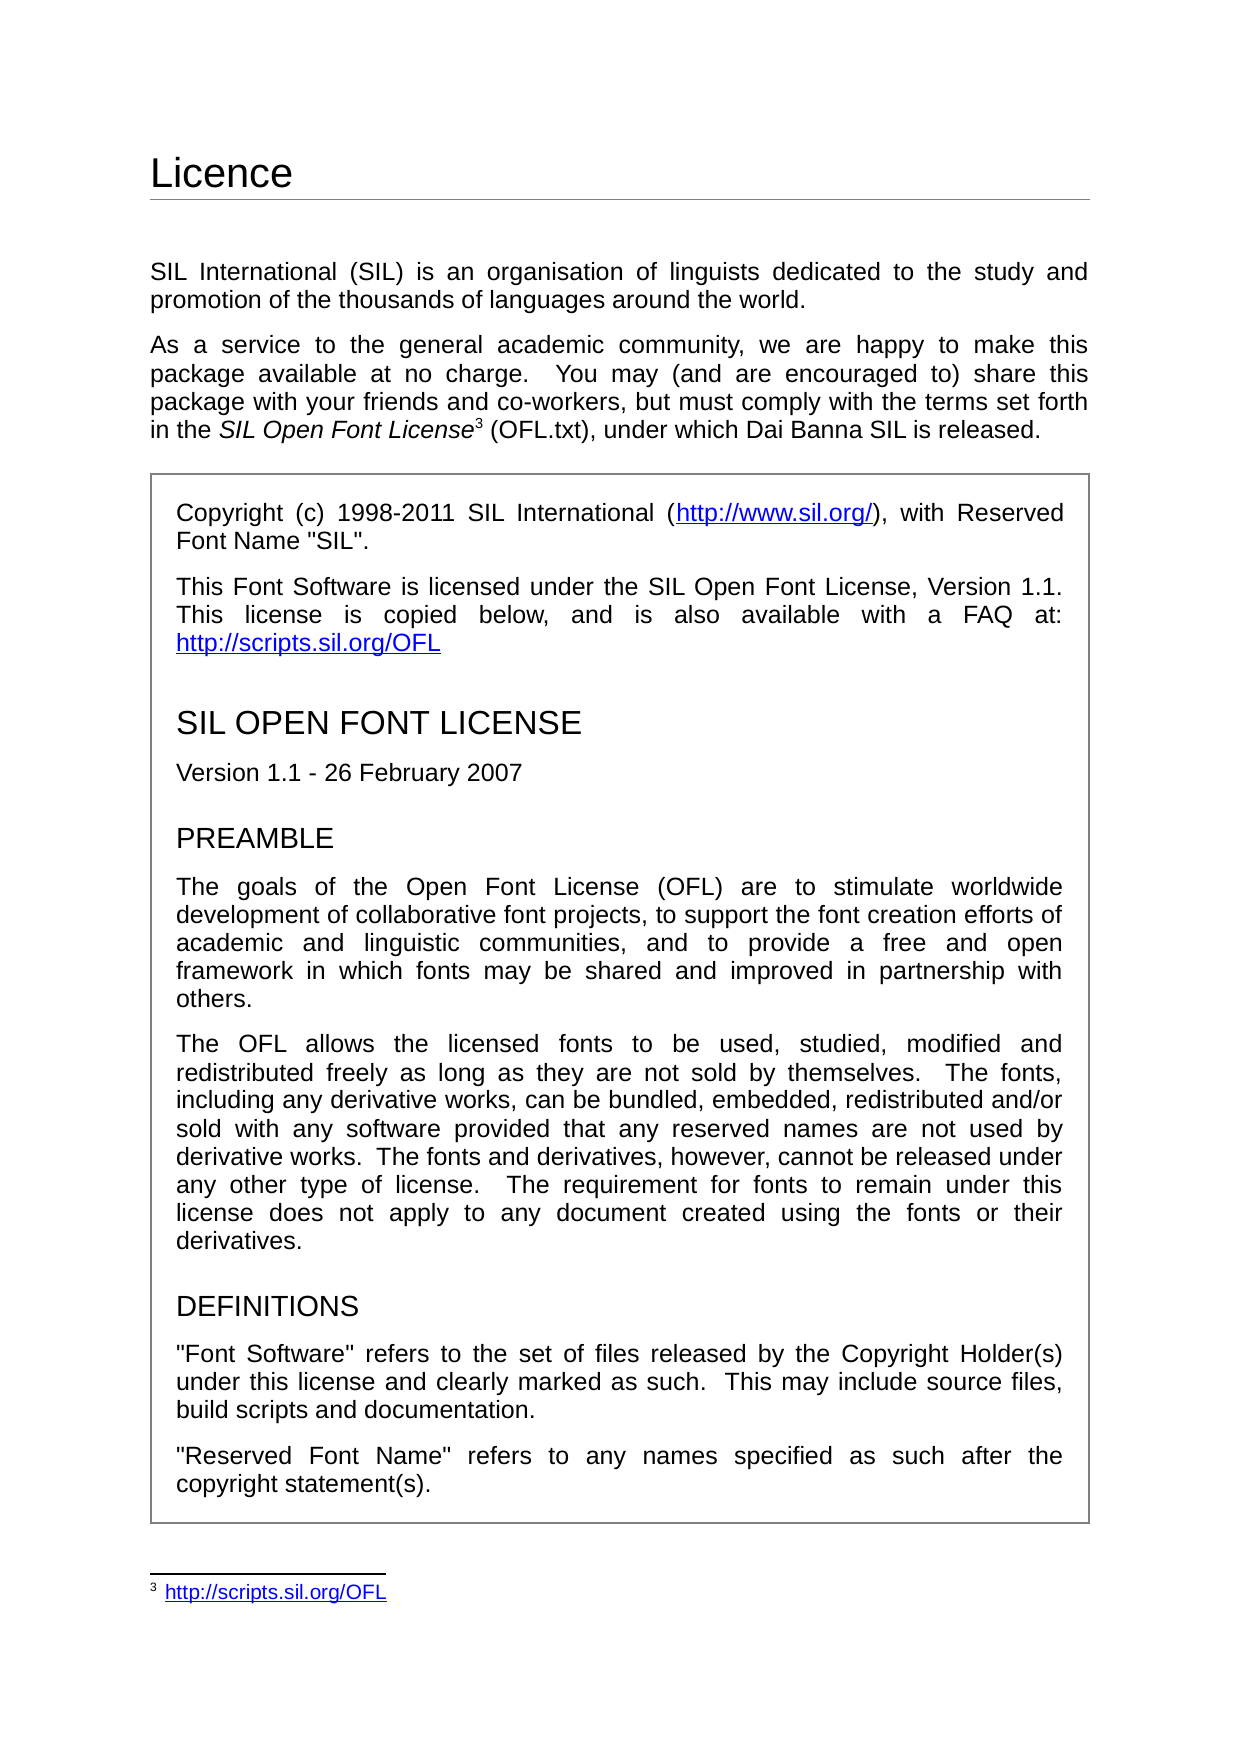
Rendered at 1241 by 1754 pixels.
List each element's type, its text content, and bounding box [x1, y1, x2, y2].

list http://scripts.sil.org/OFL [150, 1580, 1090, 1604]
list The OFL allows the licensed fonts to be used, studied, modified and redistributed freely as long as they are not sold by themselves. The fonts, including any derivative works, can be bundled, embedded, redistributed and/or sold with any software provided that any reserved names are not used by derivative works. The fonts and derivatives, however, cannot be released under any other type of license. The requirement for fonts to remain under this license does not apply to any document created using the fonts or their derivatives. [152, 1005, 1088, 1254]
list Copyright (c) 1998-2011 SIL International (http://www.sil.org/), with Reserved Font Name "SIL". [152, 475, 1088, 547]
list "Font Software" refers to the set of files released by the Copyright Holder(s) under this license and clearly marked as such. This may include source files, build scripts and documentation. [152, 1314, 1088, 1416]
list This Font Software is licensed under the SIL Open Font License, Version 1.1. This license is copied below, and is also available with a FAQ at: http://scripts.sil.org/OFL [152, 547, 1088, 657]
list As a service to the general academic community, we are happy to make this package available at no charge. You may (and are encouraged to) share this package with your friends and co-workers, but must comply with the terms set forth in the SIL Open Font License (OFL.txt), under which Dai Banna SIL is released. [150, 331, 1090, 443]
subtitle DEFINITIONS [152, 1264, 1088, 1314]
list "Reserved Font Name" refers to any names specified as such after the copyright statement(s). [152, 1416, 1088, 1522]
list Version 1.1 - 26 February 2007 [152, 733, 1088, 787]
subtitle SIL OPEN FONT LICENSE [152, 678, 1088, 733]
subtitle PREAMBLE [152, 797, 1088, 847]
list The goals of the Open Font License (OFL) are to stimulate worldwide development of collaborative font projects, to support the font creation efforts of academic and linguistic communities, and to provide a free and open framework in which fonts may be shared and improved in partnership with others. [152, 847, 1088, 1005]
subtitle Licence [150, 150, 1090, 199]
list SIL International (SIL) is an organisation of linguists dedicated to the study and promotion of the thousands of languages around the world. [150, 258, 1090, 314]
